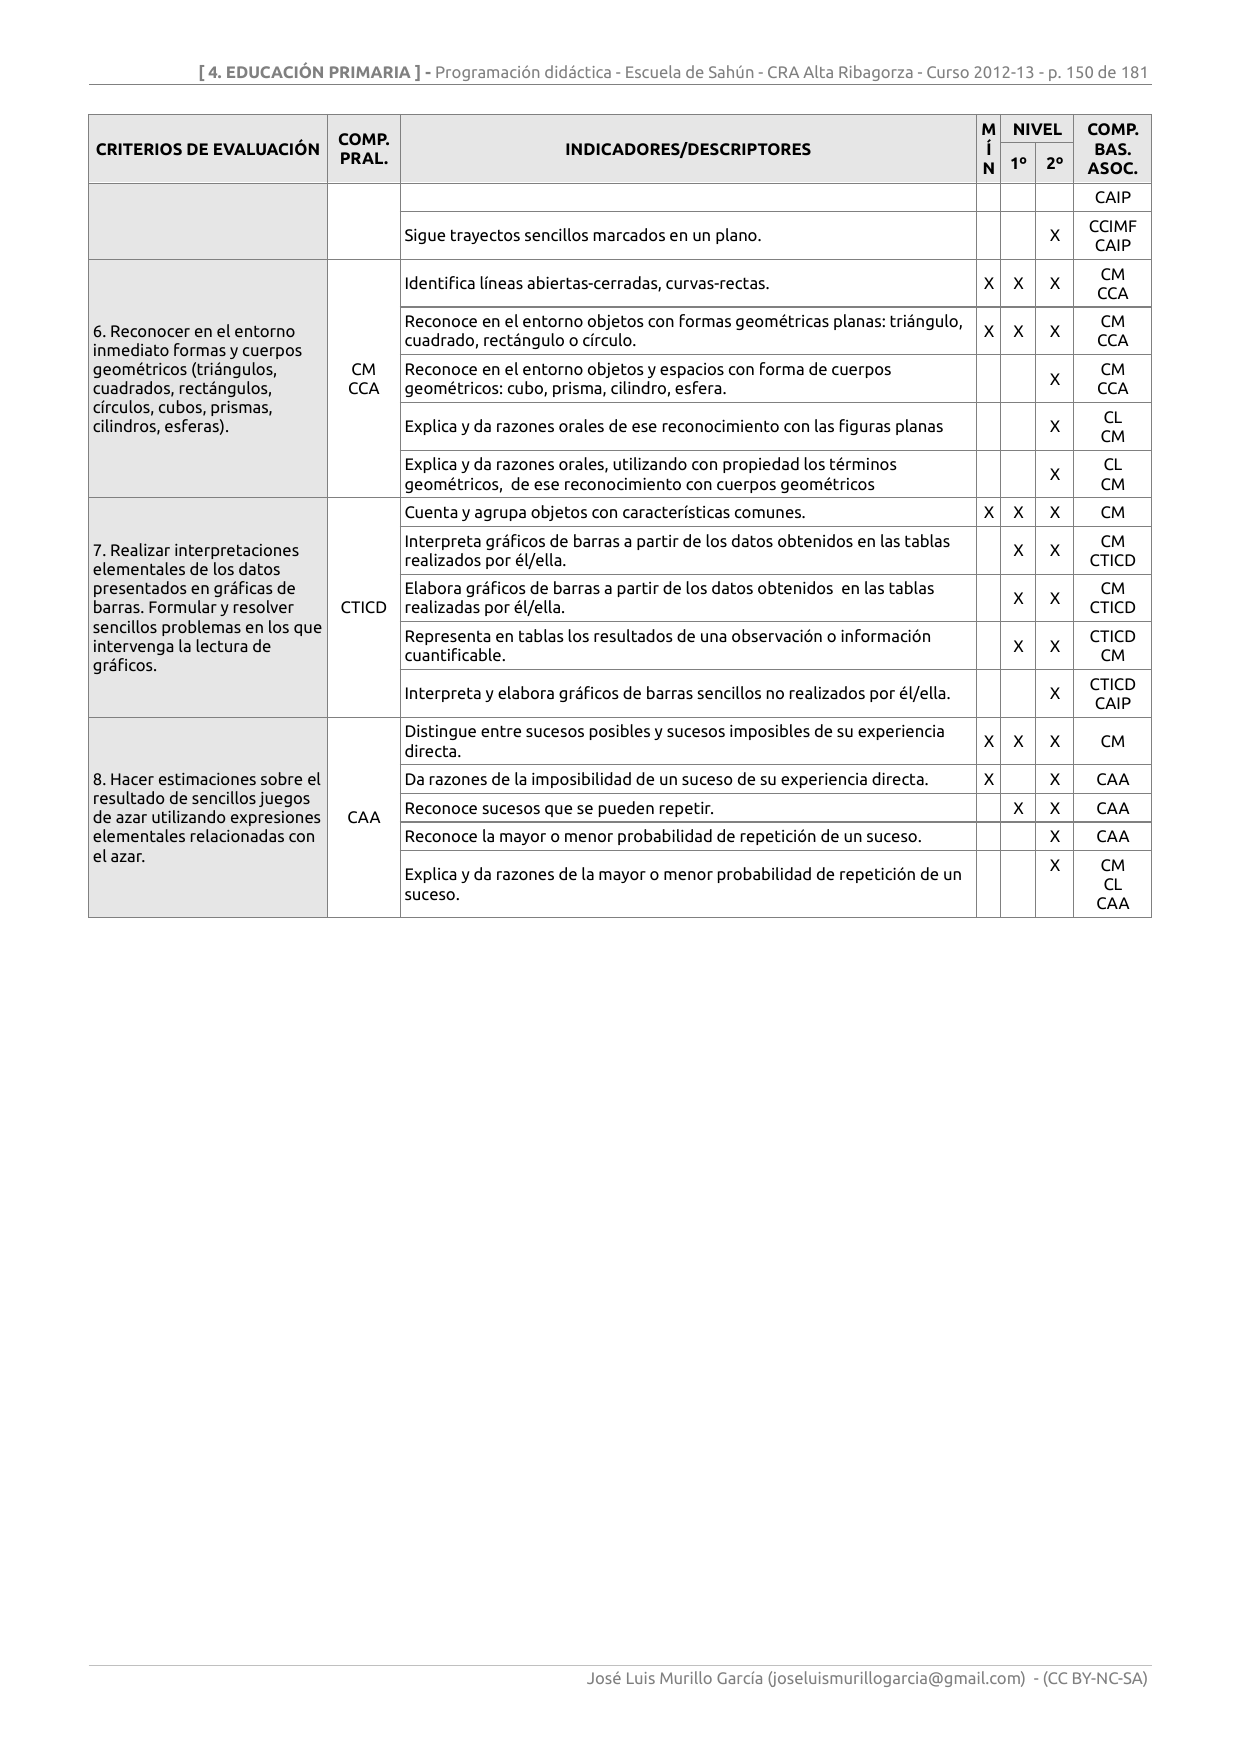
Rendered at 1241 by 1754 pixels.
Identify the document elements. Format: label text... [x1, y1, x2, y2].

table_cell [977, 851, 1000, 917]
table_header MÍN [977, 115, 1000, 182]
table_cell X [1001, 575, 1035, 621]
table_cell Da razones de la imposibilidad de un suceso de su experiencia directa. [401, 765, 976, 793]
table_cell [1001, 670, 1035, 717]
table_cell X [1036, 765, 1073, 793]
table_cell CM CTICD [1074, 527, 1151, 573]
table_cell X [1001, 260, 1035, 306]
table_cell CL CM [1074, 403, 1151, 449]
table_cell [977, 670, 1000, 717]
table_cell Interpreta gráficos de barras a partir de los datos obtenidos en las tablas realizados por él/ella. [401, 527, 976, 573]
table_cell X [1036, 670, 1073, 717]
table_cell X [1036, 403, 1073, 449]
table_cell X [1036, 718, 1073, 764]
table_cell X [977, 260, 1000, 306]
table_cell [977, 403, 1000, 449]
table_cell [977, 622, 1000, 669]
table_cell CM CL CAA [1074, 851, 1151, 917]
table_cell Sigue trayectos sencillos marcados en un plano. [401, 212, 976, 259]
table_cell X [1036, 355, 1073, 402]
table_cell [977, 527, 1000, 573]
table_cell CM [1074, 718, 1151, 764]
table_cell Reconoce en el entorno objetos y espacios con forma de cuerpos geométricos: cubo, prisma, cilindro, esfera. [401, 355, 976, 402]
table_cell CAIP [1074, 184, 1151, 211]
table_cell Reconoce sucesos que se pueden repetir. [401, 794, 976, 821]
table_cell CAA [1074, 794, 1151, 821]
table_cell [401, 184, 976, 211]
table_cell CM CCA [1074, 308, 1151, 354]
table_cell X [1001, 498, 1035, 526]
table_header COMP. PRAL. [328, 115, 400, 182]
table_cell CM [1074, 498, 1151, 526]
table_cell [328, 184, 400, 259]
table_cell Interpreta y elabora gráficos de barras sencillos no realizados por él/ella. [401, 670, 976, 717]
table_cell [977, 212, 1000, 259]
table_cell [1001, 765, 1035, 793]
table_cell CM CCA [1074, 355, 1151, 402]
table_cell Representa en tablas los resultados de una observación o información cuantificable. [401, 622, 976, 669]
table_cell X [977, 765, 1000, 793]
table_cell X [1036, 622, 1073, 669]
table_cell X [1001, 718, 1035, 764]
table_cell X [1036, 823, 1073, 850]
table_cell X [977, 498, 1000, 526]
table_cell [1001, 184, 1035, 211]
table_cell [977, 451, 1000, 497]
table_cell CAA [328, 718, 400, 917]
table_cell [89, 184, 327, 259]
table_cell Explica y da razones de la mayor o menor probabilidad de repetición de un suceso. [401, 851, 976, 917]
table_cell CTICD [328, 498, 400, 717]
table_cell CL CM [1074, 451, 1151, 497]
table_cell 2º [1036, 143, 1073, 182]
table_cell X [1036, 575, 1073, 621]
table_cell X [1036, 498, 1073, 526]
table_cell X [1001, 622, 1035, 669]
table_cell CAA [1074, 823, 1151, 850]
table_cell [1001, 403, 1035, 449]
table_cell CM CTICD [1074, 575, 1151, 621]
table_cell [1001, 851, 1035, 917]
table_header NIVEL [1001, 115, 1073, 142]
table_cell X [1036, 851, 1073, 917]
table_cell [1036, 184, 1073, 211]
table_cell [977, 355, 1000, 402]
table_cell X [977, 308, 1000, 354]
table_cell X [1001, 308, 1035, 354]
table_cell 8. Hacer estimaciones sobre el resultado de sencillos juegos de azar utilizando expresiones elementales relacionadas con el azar. [89, 718, 327, 917]
table_cell CTICD CM [1074, 622, 1151, 669]
table_cell Explica y da razones orales de ese reconocimiento con las figuras planas [401, 403, 976, 449]
table_cell CAA [1074, 765, 1151, 793]
table_cell [1001, 451, 1035, 497]
table_cell X [977, 718, 1000, 764]
table_cell X [1001, 527, 1035, 573]
table_cell CTICD CAIP [1074, 670, 1151, 717]
table_header CRITERIOS DE EVALUACIÓN [89, 115, 327, 182]
table_cell Explica y da razones orales, utilizando con propiedad los términos geométricos, de ese reconocimiento con cuerpos geométricos [401, 451, 976, 497]
table_cell [1001, 823, 1035, 850]
table_cell [977, 823, 1000, 850]
table_cell CM CCA [1074, 260, 1151, 306]
table_cell CM CCA [328, 260, 400, 497]
table_header INDICADORES/DESCRIPTORES [401, 115, 976, 182]
table_cell [1001, 355, 1035, 402]
table_cell Elabora gráficos de barras a partir de los datos obtenidos en las tablas realizadas por él/ella. [401, 575, 976, 621]
table_cell [1001, 212, 1035, 259]
table_cell 1º [1001, 143, 1035, 182]
table_header COMP. BAS. ASOC. [1074, 115, 1151, 182]
table_cell X [1036, 451, 1073, 497]
table_cell X [1036, 212, 1073, 259]
table_cell Cuenta y agrupa objetos con características comunes. [401, 498, 976, 526]
table_cell X [1036, 308, 1073, 354]
table_cell Identifica líneas abiertas-cerradas, curvas-rectas. [401, 260, 976, 306]
table_cell X [1036, 260, 1073, 306]
table_cell Reconoce la mayor o menor probabilidad de repetición de un suceso. [401, 823, 976, 850]
table_cell X [1036, 794, 1073, 821]
table_cell [977, 184, 1000, 211]
table_cell CCIMF CAIP [1074, 212, 1151, 259]
table_cell [977, 794, 1000, 821]
table_cell X [1036, 527, 1073, 573]
table_cell 7. Realizar interpretaciones elementales de los datos presentados en gráficas de barras. Formular y resolver sencillos problemas en los que intervenga la lectura de gráficos. [89, 498, 327, 717]
table_cell 6. Reconocer en el entorno inmediato formas y cuerpos geométricos (triángulos, cuadrados, rectángulos, círculos, cubos, prismas, cilindros, esferas). [89, 260, 327, 497]
table_cell Distingue entre sucesos posibles y sucesos imposibles de su experiencia directa. [401, 718, 976, 764]
table_cell X [1001, 794, 1035, 821]
table_cell Reconoce en el entorno objetos con formas geométricas planas: triángulo, cuadrado, rectángulo o círculo. [401, 308, 976, 354]
table_cell [977, 575, 1000, 621]
